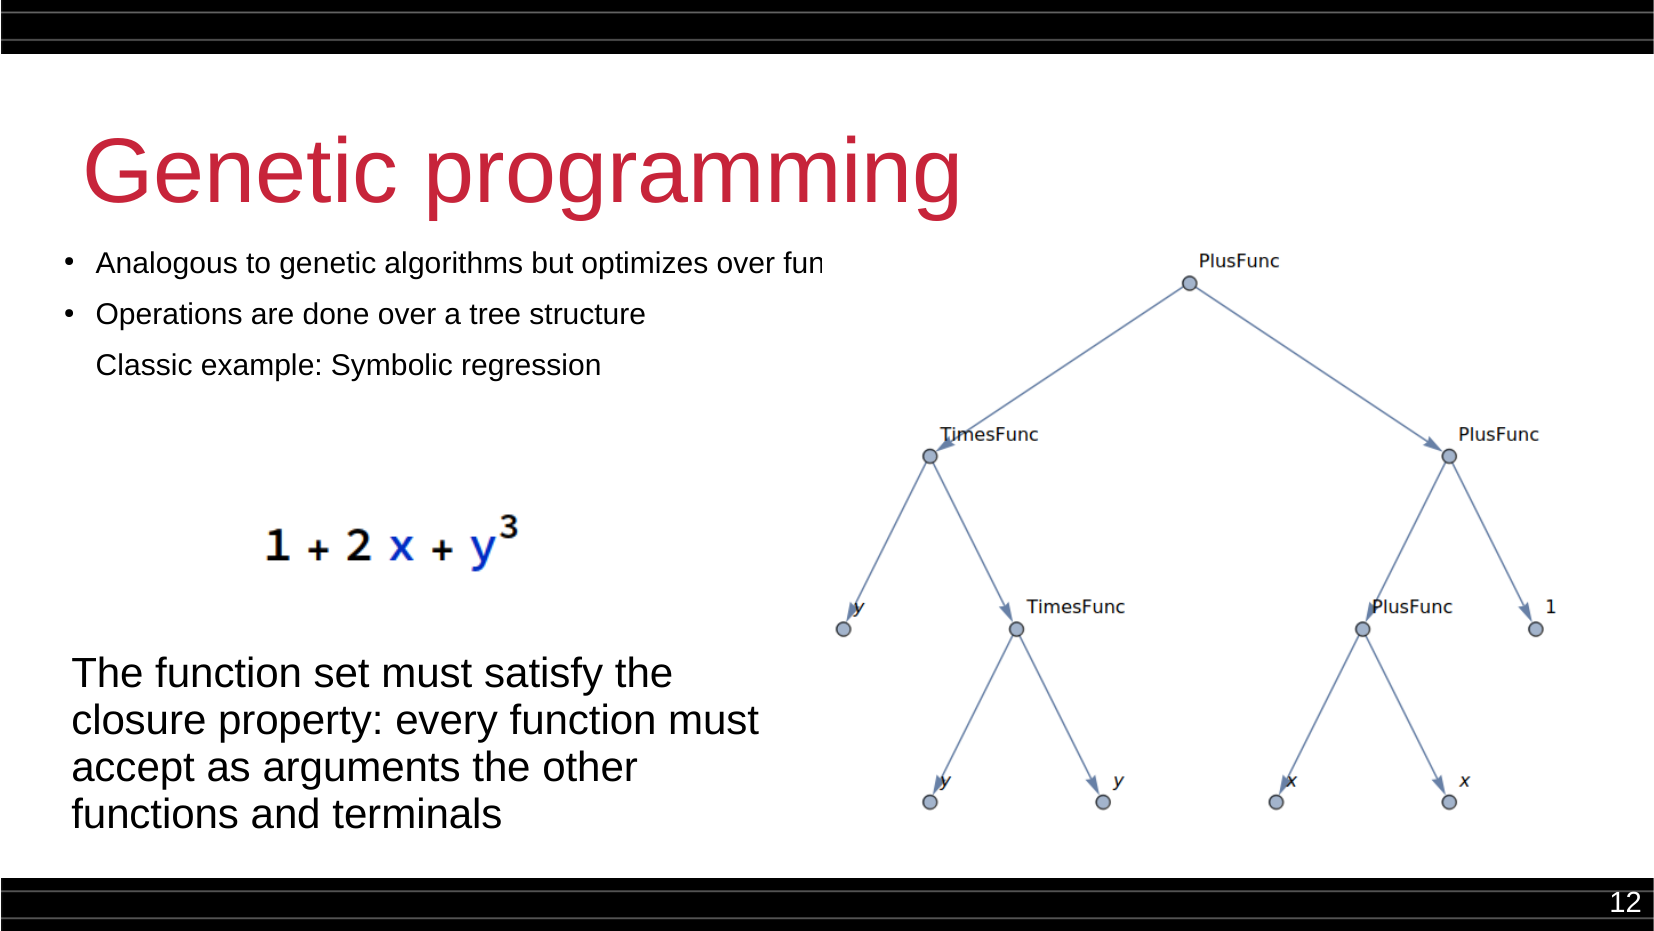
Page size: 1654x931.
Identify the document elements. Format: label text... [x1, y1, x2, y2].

list Analogous to genetic algorithms but optimizes over function space. Operations are done over a tree structure Classic example: Symbolic regression [53, 194, 1613, 384]
picture [822, 224, 1560, 837]
picture [246, 507, 544, 611]
title Genetic programming [82, 92, 1571, 194]
picture [1, 878, 1654, 931]
list The function set must satisfy the closure property: every function must accept as arguments the other functions and terminals [11, 649, 815, 839]
picture [1, 0, 1654, 54]
